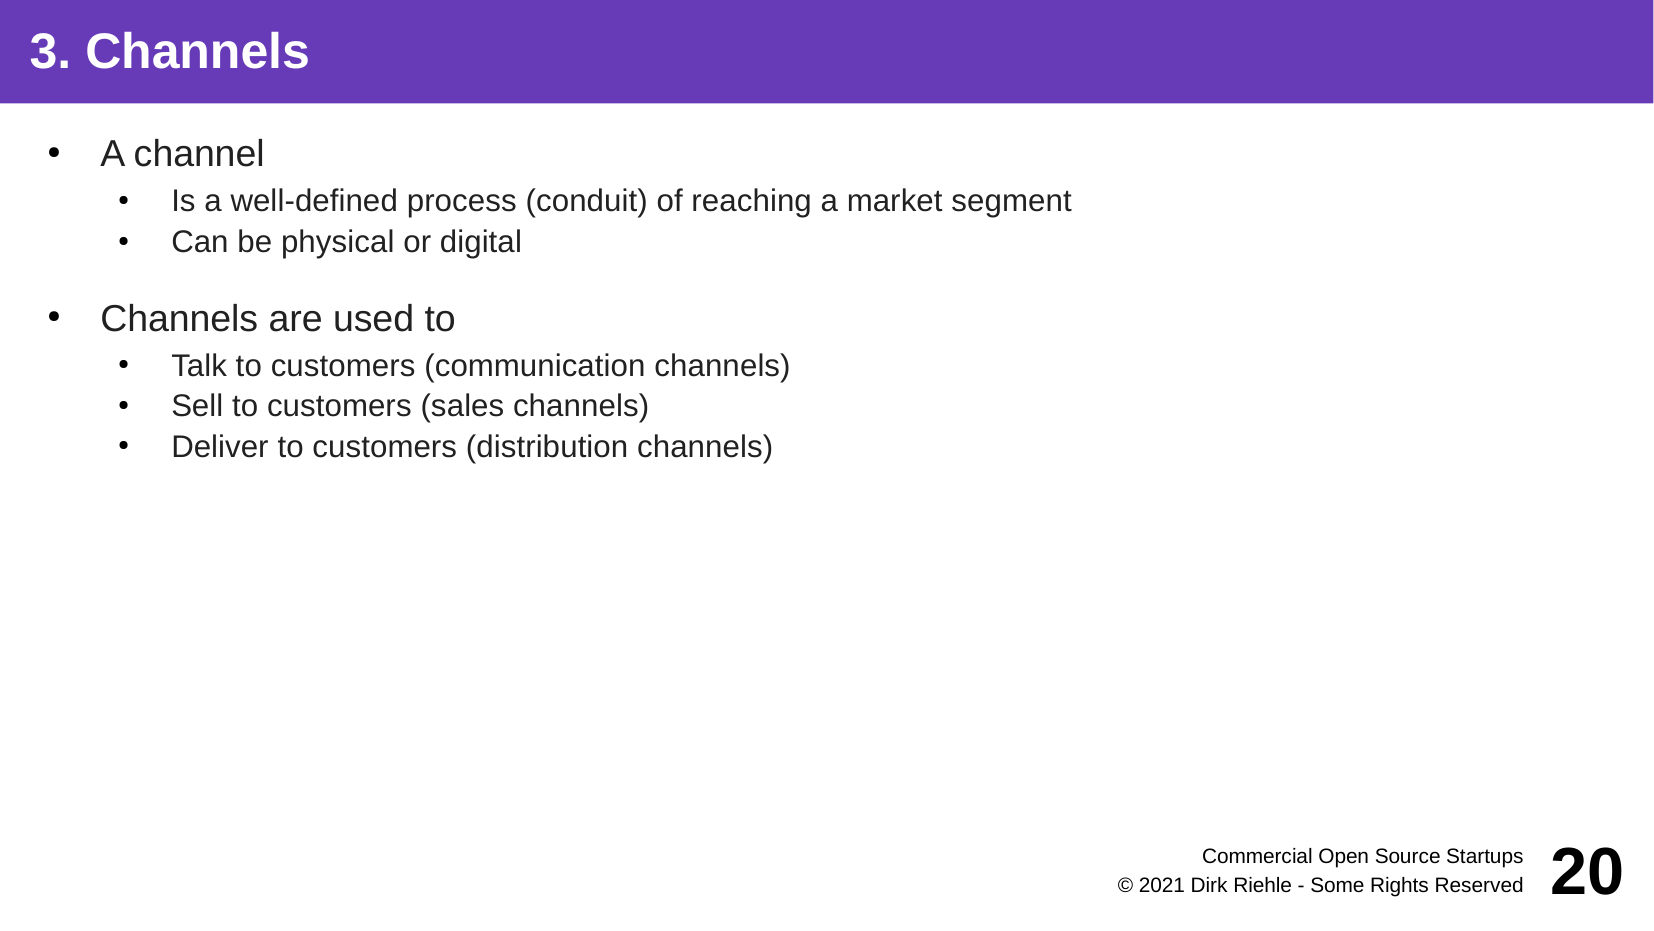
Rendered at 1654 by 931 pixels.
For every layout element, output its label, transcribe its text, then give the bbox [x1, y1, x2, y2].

list A channel Is a well-defined process (conduit) of reaching a market segment Can be physical or digital Channels are used to Talk to customers (communication channels) Sell to customers (sales channels) Deliver to customers (distribution channels) [29, 132, 1625, 813]
title 3. Channels [0, 0, 1654, 104]
